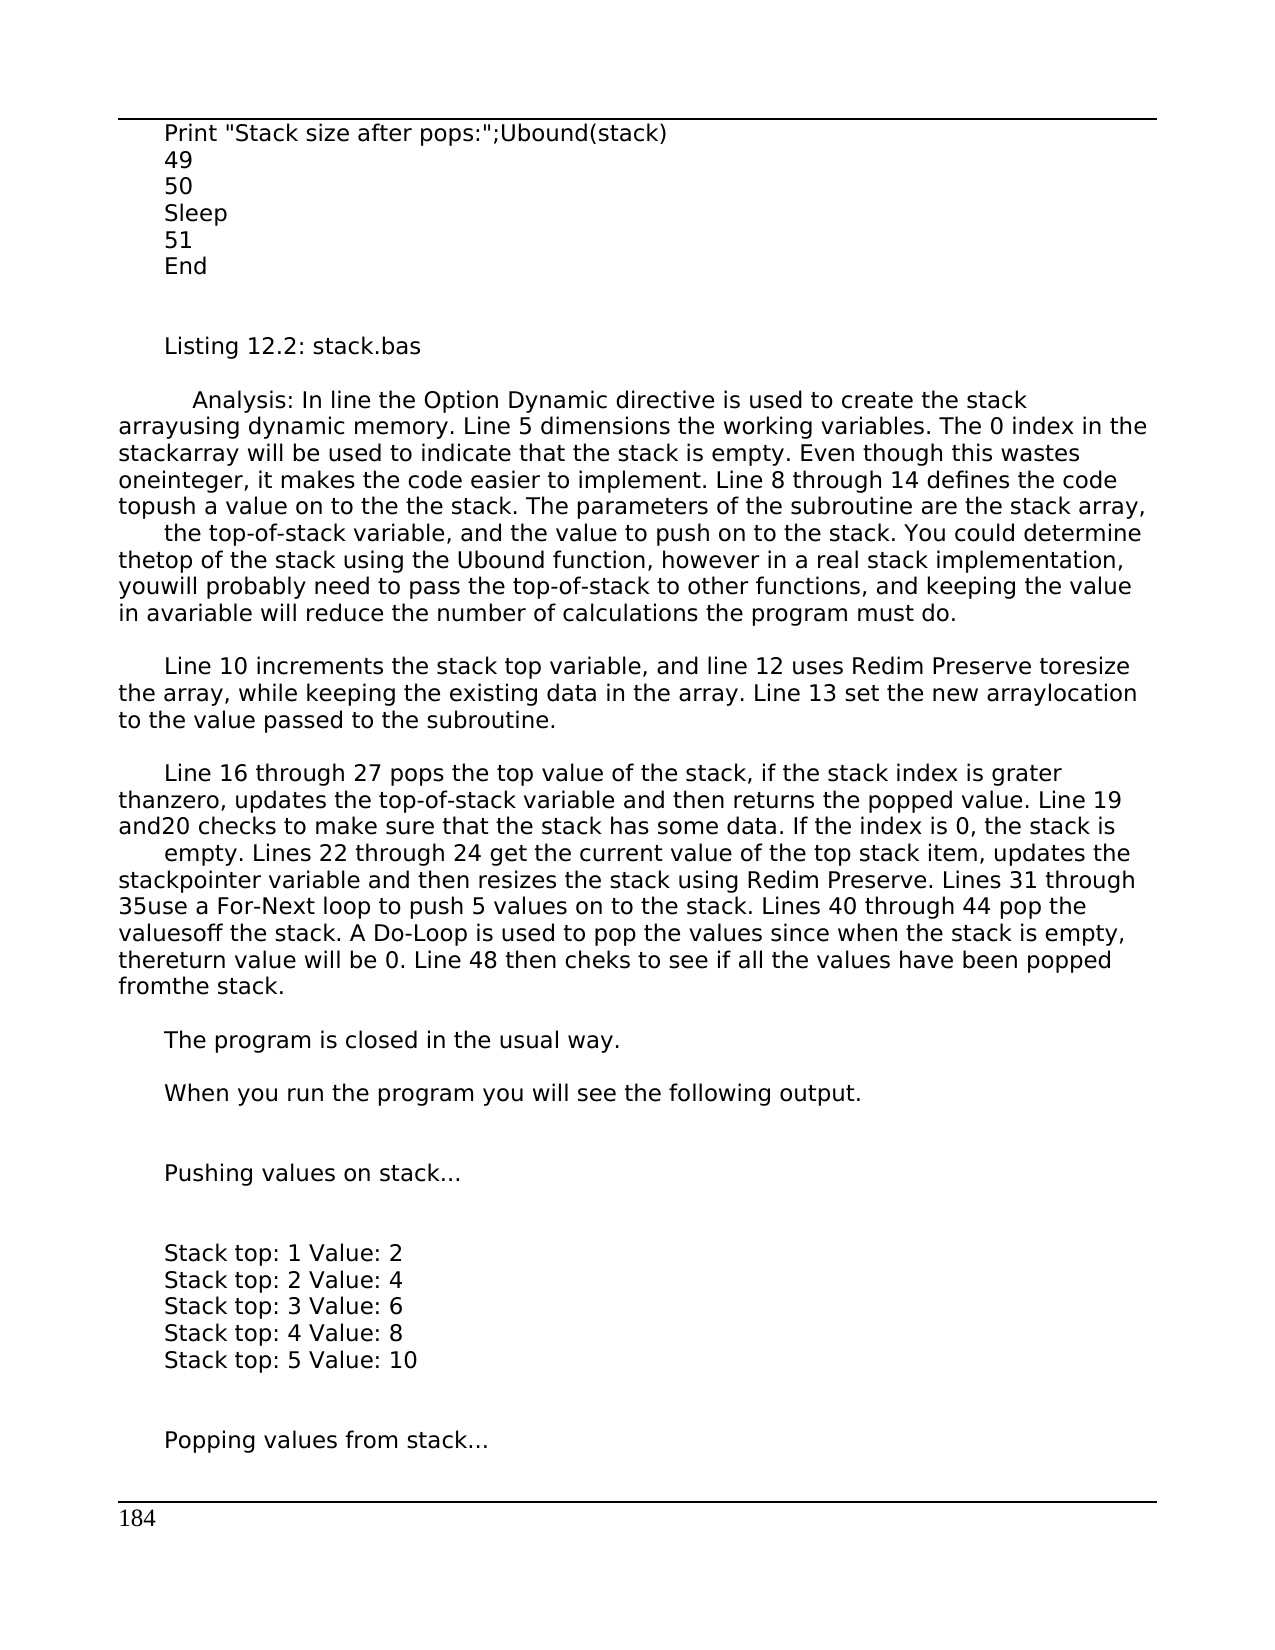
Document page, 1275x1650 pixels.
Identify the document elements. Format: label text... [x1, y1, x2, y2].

text 51 [118, 227, 1157, 253]
text Line 16 through 27 pops the top value of the stack, if the stack index is grater thanzero, updates the top-of-stack variable and then returns the popped value. Line 19 and20 checks to make sure that the stack has some data. If the index is 0, the stack is [118, 760, 1157, 840]
text Stack top: 5 Value: 10 [118, 1347, 1157, 1373]
text Analysis: In line the Option Dynamic directive is used to create the stack arrayusing dynamic memory. Line 5 dimensions the working variables. The 0 index in the stackarray will be used to indicate that the stack is empty. Even though this wastes oneinteger, it makes the code easier to implement. Line 8 through 14 defines the code topush a value on to the the stack. The parameters of the subroutine are the stack array, [118, 387, 1157, 520]
text 50 [118, 173, 1157, 200]
text Print "Stack size after pops:";Ubound(stack) [118, 120, 1157, 147]
text Stack top: 1 Value: 2 [118, 1240, 1157, 1267]
text Pushing values on stack... [118, 1160, 1157, 1187]
text When you run the program you will see the following output. [118, 1080, 1157, 1107]
text Listing 12.2: stack.bas [118, 333, 1157, 360]
text Popping values from stack... [118, 1427, 1157, 1453]
text empty. Lines 22 through 24 get the current value of the top stack item, updates the stackpointer variable and then resizes the stack using Redim Preserve. Lines 31 through 35use a For-Next loop to push 5 values on to the stack. Lines 40 through 44 pop the valuesoff the stack. A Do-Loop is used to pop the values since when the stack is empty, thereturn value will be 0. Line 48 then cheks to see if all the values have been popped fromthe stack. [118, 840, 1157, 1000]
text 49 [118, 147, 1157, 173]
text Sleep [118, 200, 1157, 227]
text End [118, 253, 1157, 280]
text The program is closed in the usual way. [118, 1027, 1157, 1053]
text Stack top: 4 Value: 8 [118, 1320, 1157, 1347]
text Stack top: 2 Value: 4 [118, 1267, 1157, 1293]
text the top-of-stack variable, and the value to push on to the stack. You could determine thetop of the stack using the Ubound function, however in a real stack implementation, youwill probably need to pass the top-of-stack to other functions, and keeping the value in avariable will reduce the number of calculations the program must do. [118, 520, 1157, 627]
text Line 10 increments the stack top variable, and line 12 uses Redim Preserve toresize the array, while keeping the existing data in the array. Line 13 set the new arraylocation to the value passed to the subroutine. [118, 653, 1157, 733]
text Stack top: 3 Value: 6 [118, 1293, 1157, 1320]
